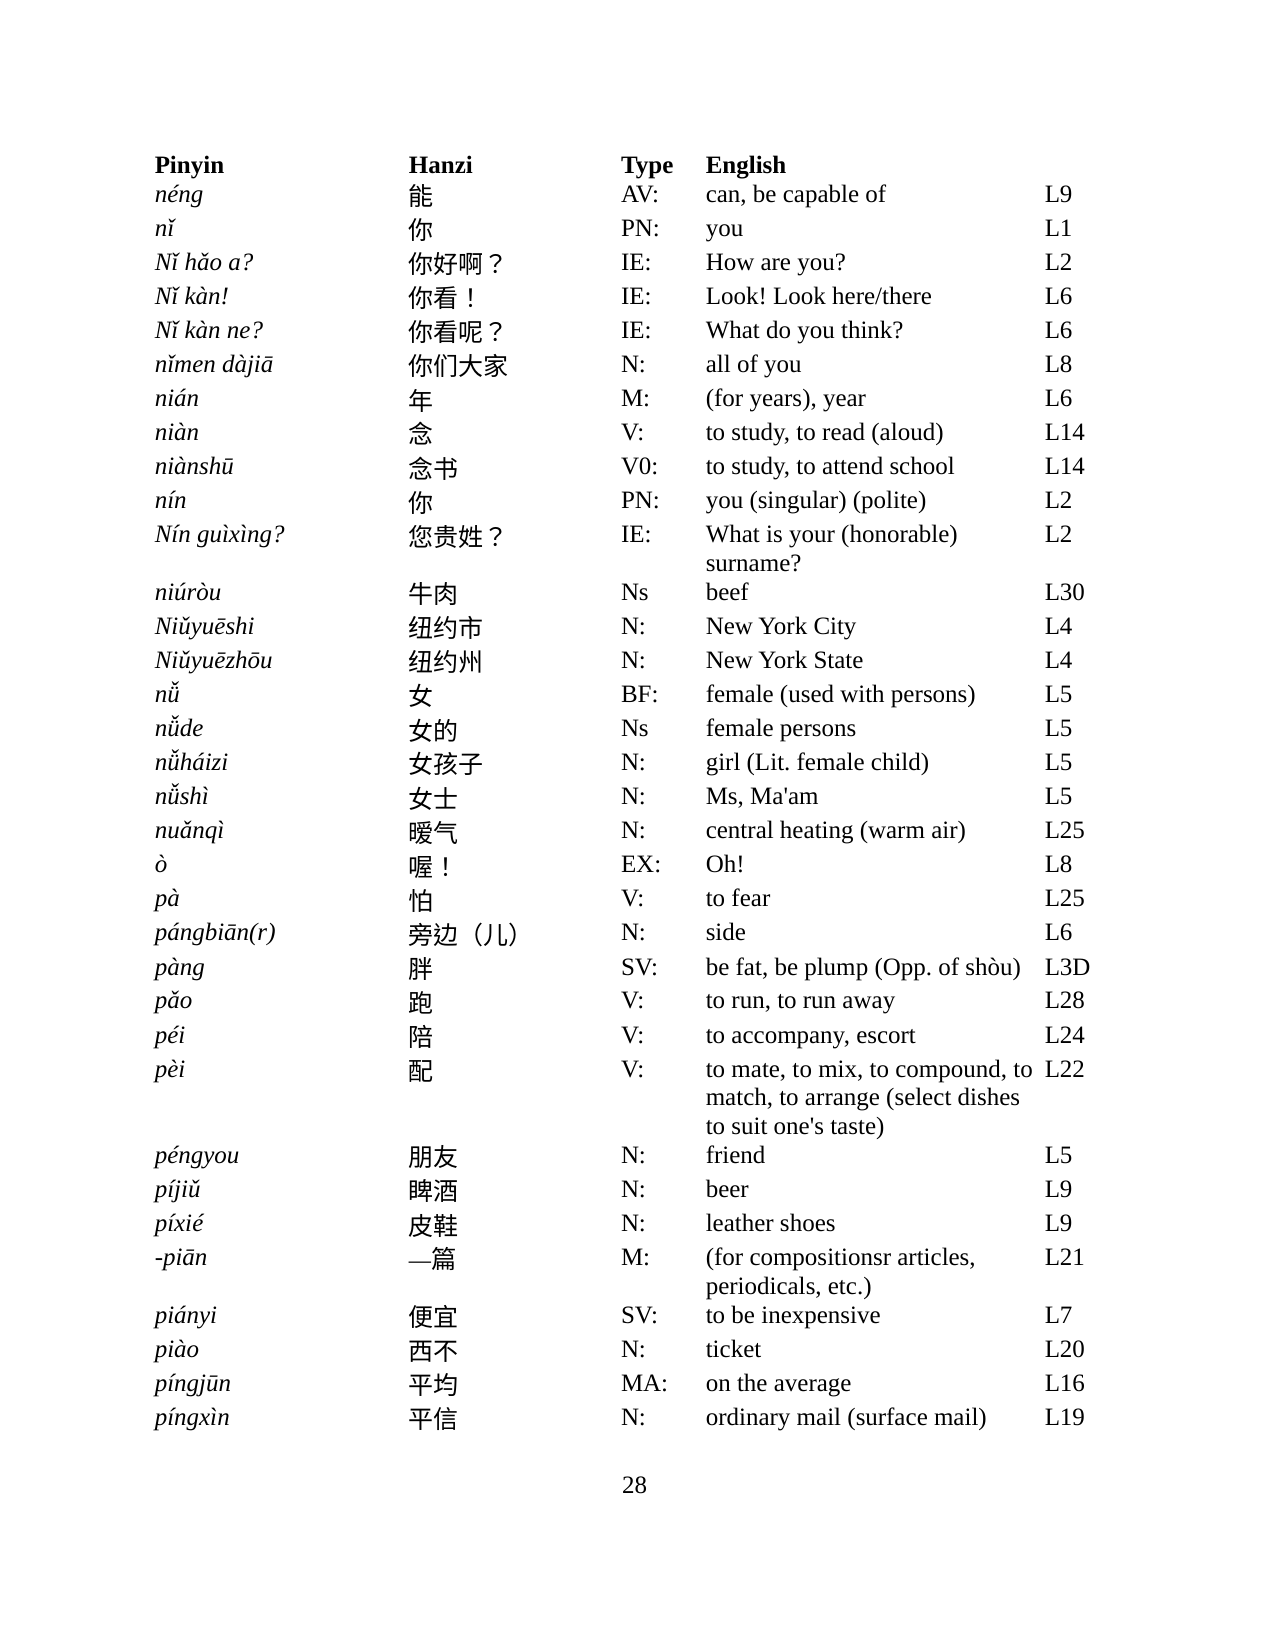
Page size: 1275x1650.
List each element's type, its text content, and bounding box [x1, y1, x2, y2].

table_cell Nín guìxìng? [150, 519, 404, 577]
table_cell L14 [1040, 451, 1125, 485]
table_cell 陪 [404, 1020, 616, 1054]
table_cell N: [616, 611, 701, 645]
table_cell pǎo [150, 986, 404, 1020]
table_cell 你们大家 [404, 349, 616, 383]
table_cell nǚde [150, 713, 404, 747]
table_cell N: [616, 1208, 701, 1242]
table_cell you [701, 213, 1040, 247]
table_cell How are you? [701, 247, 1040, 281]
table_cell 能 [404, 179, 616, 213]
table_cell all of you [701, 349, 1040, 383]
table_cell L7 [1040, 1300, 1125, 1334]
table_cell V: [616, 986, 701, 1020]
table_cell niànshū [150, 451, 404, 485]
table_cell V: [616, 884, 701, 917]
table_cell 你 [404, 213, 616, 247]
table_cell N: [616, 1140, 701, 1174]
table_cell L1 [1040, 213, 1125, 247]
table_header Hanzi [404, 150, 616, 179]
table_cell (for compositionsr articles, periodicals, etc.) [701, 1242, 1040, 1300]
table_cell L14 [1040, 417, 1125, 451]
table_cell can, be capable of [701, 179, 1040, 213]
table_cell L30 [1040, 577, 1125, 611]
table_cell 年 [404, 383, 616, 417]
table_cell N: [616, 1174, 701, 1208]
table_cell L16 [1040, 1368, 1125, 1402]
table_cell V: [616, 1020, 701, 1054]
table_cell L9 [1040, 1174, 1125, 1208]
table_cell leather shoes [701, 1208, 1040, 1242]
table_cell 跑 [404, 986, 616, 1020]
table_cell L6 [1040, 383, 1125, 417]
table_cell 西不 [404, 1334, 616, 1368]
table_cell 睥酒 [404, 1174, 616, 1208]
table_cell píngxìn [150, 1402, 404, 1436]
table_cell L24 [1040, 1020, 1125, 1054]
table_cell 女孩子 [404, 747, 616, 781]
table_header [1040, 150, 1125, 179]
table_cell Oh! [701, 849, 1040, 883]
table_cell nǐ [150, 213, 404, 247]
table_cell L5 [1040, 781, 1125, 815]
table_cell ticket [701, 1334, 1040, 1368]
table_cell What do you think? [701, 315, 1040, 349]
table_cell beer [701, 1174, 1040, 1208]
table_cell What is your (honorable) surname? [701, 519, 1040, 577]
table_cell you (singular) (polite) [701, 485, 1040, 519]
table_cell ò [150, 849, 404, 883]
table_cell L9 [1040, 179, 1125, 213]
table_cell N: [616, 815, 701, 849]
table_cell to fear [701, 884, 1040, 917]
table_cell L6 [1040, 918, 1125, 952]
table_cell 你好啊？ [404, 247, 616, 281]
table_cell 皮鞋 [404, 1208, 616, 1242]
table_cell New York State [701, 645, 1040, 679]
table_cell be fat, be plump (Opp. of shòu) [701, 952, 1040, 986]
table_cell to study, to read (aloud) [701, 417, 1040, 451]
table_cell péi [150, 1020, 404, 1054]
table_cell side [701, 918, 1040, 952]
table_cell L4 [1040, 645, 1125, 679]
table_cell ordinary mail (surface mail) [701, 1402, 1040, 1436]
table_cell 牛肉 [404, 577, 616, 611]
table_cell New York City [701, 611, 1040, 645]
table_cell 怕 [404, 884, 616, 917]
table_cell L5 [1040, 747, 1125, 781]
table_cell piào [150, 1334, 404, 1368]
table_cell Niǔyuēshi [150, 611, 404, 645]
table_cell female (used with persons) [701, 679, 1040, 713]
table_cell 女的 [404, 713, 616, 747]
table_cell PN: [616, 485, 701, 519]
table_cell L5 [1040, 713, 1125, 747]
table_cell L25 [1040, 815, 1125, 849]
table_cell 便宜 [404, 1300, 616, 1334]
table_cell -piān [150, 1242, 404, 1300]
table_cell píngjūn [150, 1368, 404, 1402]
table_cell L21 [1040, 1242, 1125, 1300]
table_cell friend [701, 1140, 1040, 1174]
table_cell 配 [404, 1054, 616, 1140]
table_header English [701, 150, 1040, 179]
table_cell L28 [1040, 986, 1125, 1020]
table_cell Nǐ hǎo a? [150, 247, 404, 281]
table_cell N: [616, 1402, 701, 1436]
table_header Type [616, 150, 701, 179]
table_cell N: [616, 349, 701, 383]
table_cell 胖 [404, 952, 616, 986]
table_cell L6 [1040, 315, 1125, 349]
table_cell central heating (warm air) [701, 815, 1040, 849]
table_cell Niǔyuēzhōu [150, 645, 404, 679]
table_cell V: [616, 1054, 701, 1140]
table_cell 平均 [404, 1368, 616, 1402]
table_cell L19 [1040, 1402, 1125, 1436]
table_cell IE: [616, 247, 701, 281]
table_cell L20 [1040, 1334, 1125, 1368]
table_cell néng [150, 179, 404, 213]
table_cell nǚshì [150, 781, 404, 815]
table_cell to accompany, escort [701, 1020, 1040, 1054]
table_cell on the average [701, 1368, 1040, 1402]
table_cell IE: [616, 281, 701, 315]
table_cell girl (Lit. female child) [701, 747, 1040, 781]
table_cell N: [616, 781, 701, 815]
table_cell L8 [1040, 349, 1125, 383]
table_cell to run, to run away [701, 986, 1040, 1020]
table_cell IE: [616, 519, 701, 577]
table_cell M: [616, 1242, 701, 1300]
table_cell PN: [616, 213, 701, 247]
table_cell IE: [616, 315, 701, 349]
table_cell EX: [616, 849, 701, 883]
table_cell L3D [1040, 952, 1125, 986]
table_cell L25 [1040, 884, 1125, 917]
table_cell 女士 [404, 781, 616, 815]
table_cell Ns [616, 713, 701, 747]
table_cell Ns [616, 577, 701, 611]
table_cell 你看！ [404, 281, 616, 315]
table_cell V: [616, 417, 701, 451]
table_cell 纽约市 [404, 611, 616, 645]
table_cell V0: [616, 451, 701, 485]
table_cell L2 [1040, 519, 1125, 577]
table_cell 喔！ [404, 849, 616, 883]
table_cell BF: [616, 679, 701, 713]
table_cell L8 [1040, 849, 1125, 883]
table_cell L2 [1040, 485, 1125, 519]
table_cell L5 [1040, 1140, 1125, 1174]
table_cell N: [616, 918, 701, 952]
table_cell péngyou [150, 1140, 404, 1174]
table_cell L5 [1040, 679, 1125, 713]
table_cell nǐmen dàjiā [150, 349, 404, 383]
table_cell nín [150, 485, 404, 519]
table_cell MA: [616, 1368, 701, 1402]
table_cell to study, to attend school [701, 451, 1040, 485]
table_cell AV: [616, 179, 701, 213]
table_cell SV: [616, 1300, 701, 1334]
table_cell niúròu [150, 577, 404, 611]
table_cell nǚháizi [150, 747, 404, 781]
table_cell M: [616, 383, 701, 417]
table_cell píxié [150, 1208, 404, 1242]
table_cell Ms, Ma'am [701, 781, 1040, 815]
table_cell L9 [1040, 1208, 1125, 1242]
table_cell nuǎnqì [150, 815, 404, 849]
table_cell pángbiān(r) [150, 918, 404, 952]
table_cell pà [150, 884, 404, 917]
table_cell nǚ [150, 679, 404, 713]
table_cell 纽约州 [404, 645, 616, 679]
table_cell niàn [150, 417, 404, 451]
table_cell —篇 [404, 1242, 616, 1300]
table_cell L4 [1040, 611, 1125, 645]
table_cell to mate, to mix, to compound, to match, to arrange (select dishes to suit one's taste) [701, 1054, 1040, 1140]
table_cell (for years), year [701, 383, 1040, 417]
table_cell N: [616, 747, 701, 781]
table_cell 念 [404, 417, 616, 451]
table_cell female persons [701, 713, 1040, 747]
table_cell L2 [1040, 247, 1125, 281]
table_cell píjiǔ [150, 1174, 404, 1208]
table_cell 您贵姓？ [404, 519, 616, 577]
table_header Pinyin [150, 150, 404, 179]
table_cell pèi [150, 1054, 404, 1140]
table_cell pàng [150, 952, 404, 986]
table_cell Look! Look here/there [701, 281, 1040, 315]
table_cell beef [701, 577, 1040, 611]
table_cell N: [616, 645, 701, 679]
table_cell 暧气 [404, 815, 616, 849]
table_cell 女 [404, 679, 616, 713]
table_cell L6 [1040, 281, 1125, 315]
table_cell 朋友 [404, 1140, 616, 1174]
table_cell SV: [616, 952, 701, 986]
table_cell Nǐ kàn ne? [150, 315, 404, 349]
table_cell 旁边（儿） [404, 918, 616, 952]
table_cell piányi [150, 1300, 404, 1334]
table_cell 念书 [404, 451, 616, 485]
table_cell 你 [404, 485, 616, 519]
table_cell L22 [1040, 1054, 1125, 1140]
table_cell nián [150, 383, 404, 417]
table_cell 平信 [404, 1402, 616, 1436]
table_cell N: [616, 1334, 701, 1368]
table_cell Nǐ kàn! [150, 281, 404, 315]
table_cell to be inexpensive [701, 1300, 1040, 1334]
table_cell 你看呢？ [404, 315, 616, 349]
